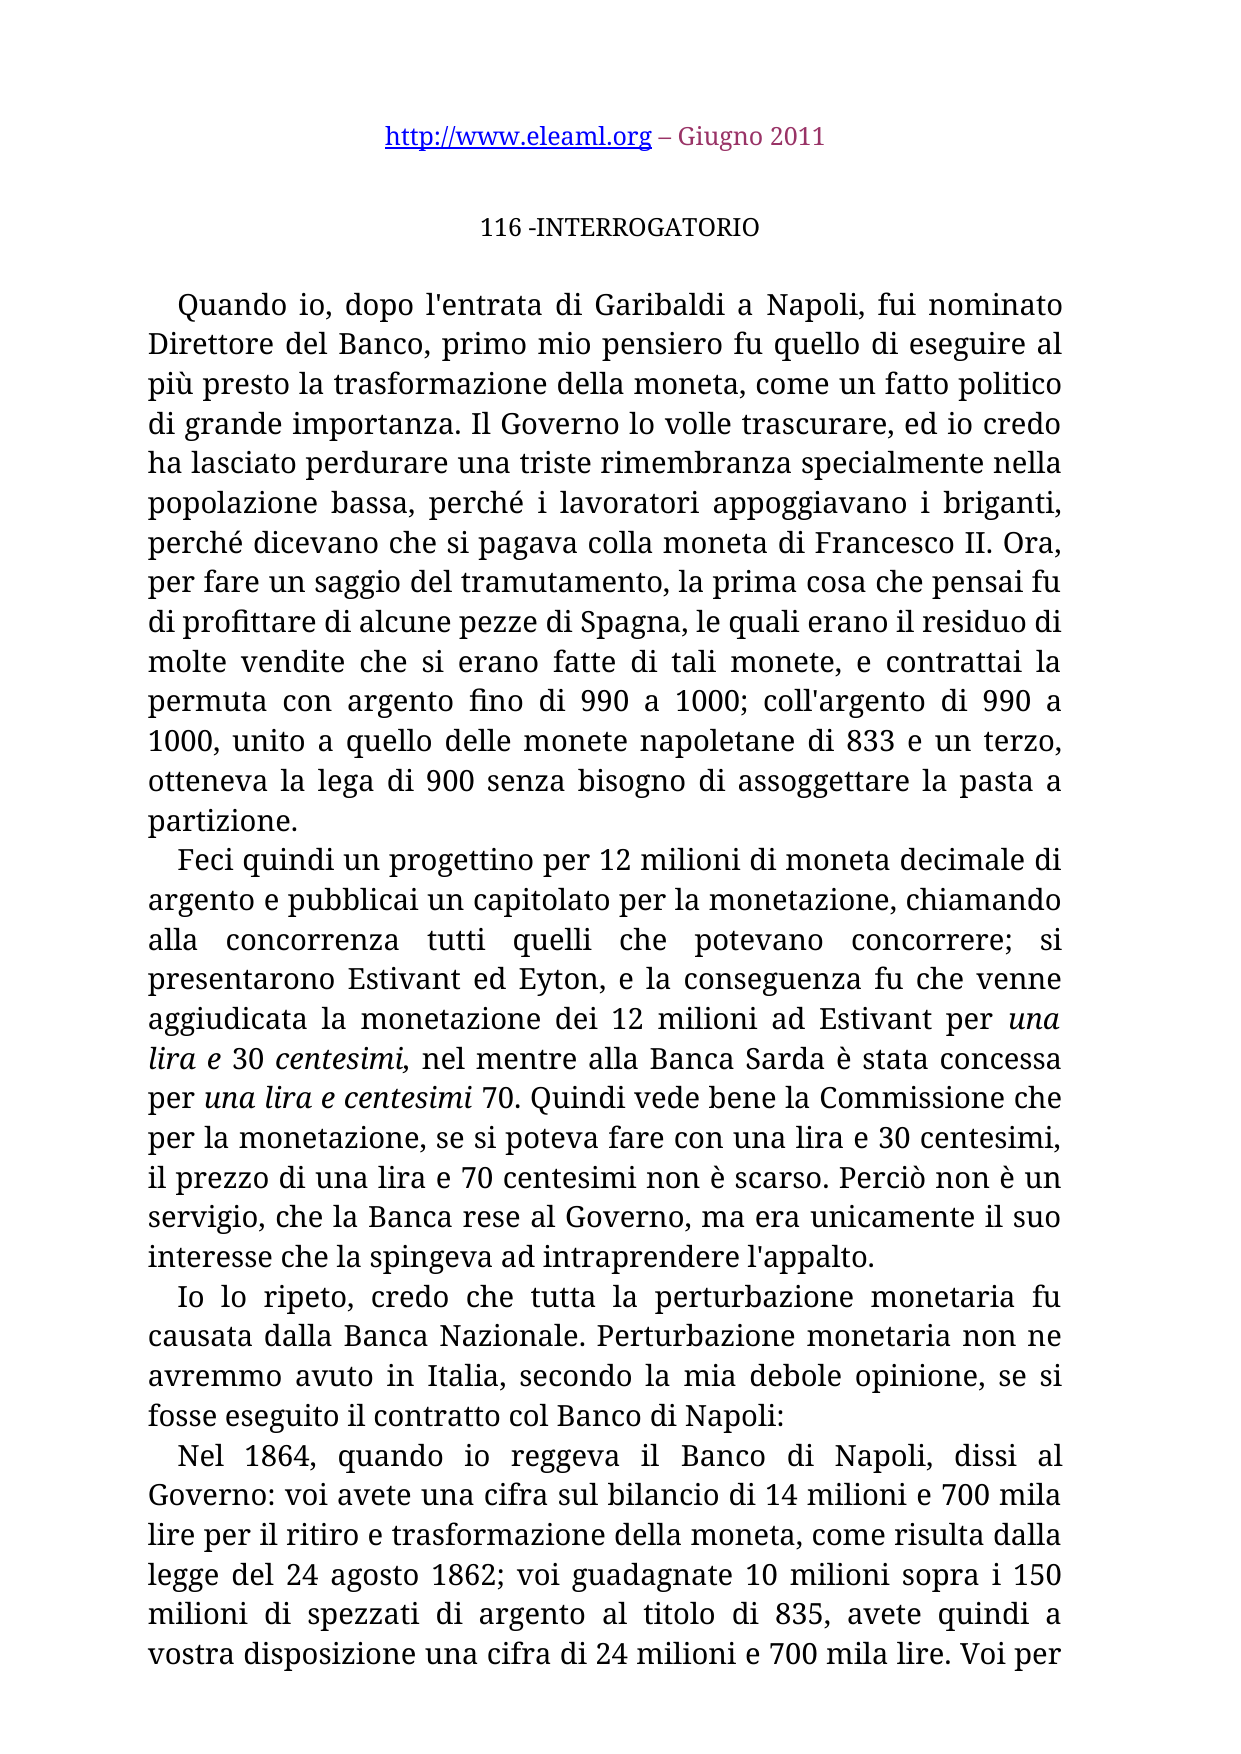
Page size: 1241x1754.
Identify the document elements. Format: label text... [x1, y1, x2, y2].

text Io lo ripeto, credo che tutta la perturbazione monetaria fu causata dalla Banca Nazionale. Perturbazione monetaria non ne avremmo avuto in Italia, secondo la mia debole opinione, se si fosse eseguito il contratto col Banco di Napoli: [148, 1276, 1063, 1435]
text Feci quindi un progettino per 12 milioni di moneta decimale di argento e pubblicai un capitolato per la monetazione, chiamando alla concorrenza tutti quelli che potevano concorrere; si presentarono Estivant ed Eyton, e la conseguenza fu che venne aggiudicata la monetazione dei 12 milioni ad Estivant per una lira e 30 centesimi, nel mentre alla Banca Sarda è stata concessa per una lira e centesimi 70. Quindi vede bene la Commissione che per la monetazione, se si poteva fare con una lira e 30 centesimi, il prezzo di una lira e 70 centesimi non è scarso. Perciò non è un servigio, che la Banca rese al Governo, ma era unicamente il suo interesse che la spingeva ad intraprendere l'appalto. [148, 839, 1063, 1276]
text Quando io, dopo l'entrata di Garibaldi a Napoli, fui nominato Direttore del Banco, primo mio pensiero fu quello di eseguire al più presto la trasformazione della moneta, come un fatto politico di grande importanza. Il Governo lo volle trascurare, ed io credo ha lasciato perdurare una triste rimembranza specialmente nella popolazione bassa, perché i lavoratori appoggiavano i briganti, perché dicevano che si pagava colla moneta di Francesco II. Ora, per fare un saggio del tramutamento, la prima cosa che pensai fu di profittare di alcune pezze di Spagna, le quali erano il residuo di molte vendite che si erano fatte di tali monete, e contrattai la permuta con argento fino di 990 a 1000; coll'argento di 990 a 1000, unito a quello delle monete napoletane di 833 e un terzo, otteneva la lega di 900 senza bisogno di assoggettare la pasta a partizione. [148, 284, 1063, 839]
text Nel 1864, quando io reggeva il Banco di Napoli, dissi al Governo: voi avete una cifra sul bilancio di 14 milioni e 700 mila lire per il ritiro e trasformazione della moneta, come risulta dalla legge del 24 agosto 1862; voi guadagnate 10 milioni sopra i 150 milioni di spezzati di argento al titolo di 835, avete quindi a vostra disposizione una cifra di 24 milioni e 700 mila lire. Voi per [148, 1435, 1063, 1673]
text 116 -INTERROGATORIO [148, 210, 1063, 244]
